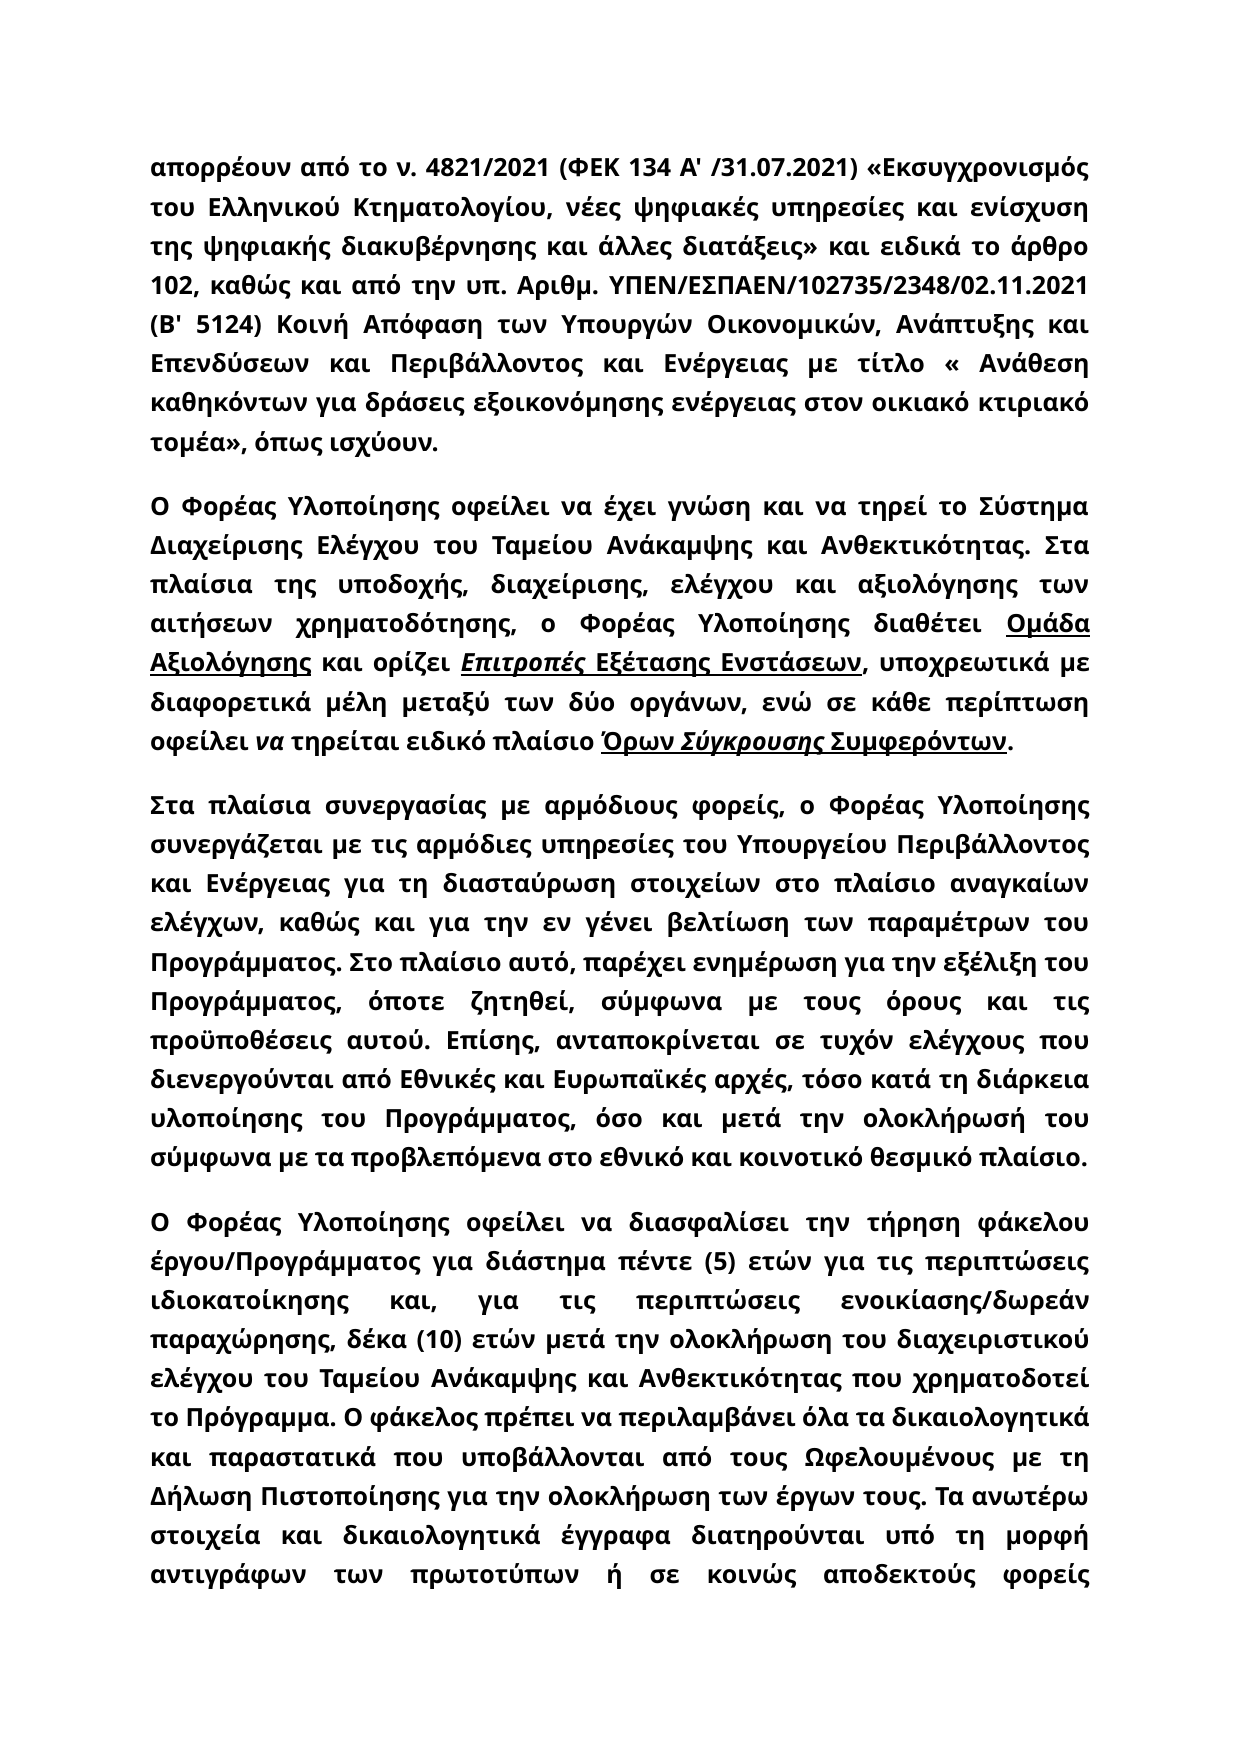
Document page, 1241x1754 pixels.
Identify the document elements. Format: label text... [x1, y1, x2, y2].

text Στα πλαίσια συνεργασίας με αρμόδιους φορείς, ο Φορέας Υλοποίησης συνεργάζεται με τις αρμόδιες υπηρεσίες του Υπουργείου Περιβάλλοντος και Ενέργειας για τη διασταύρωση στοιχείων στο πλαίσιο αναγκαίων ελέγχων, καθώς και για την εν γένει βελτίωση των παραμέτρων του Προγράμματος. Στο πλαίσιο αυτό, παρέχει ενημέρωση για την εξέλιξη του Προγράμματος, όποτε ζητηθεί, σύμφωνα με τους όρους και τις προϋποθέσεις αυτού. Επίσης, ανταποκρίνεται σε τυχόν ελέγχους που διενεργούνται από Εθνικές και Ευρωπαϊκές αρχές, τόσο κατά τη διάρκεια υλοποίησης του Προγράμματος, όσο και μετά την ολοκλήρωσή του σύμφωνα με τα προβλεπόμενα στο εθνικό και κοινοτικό θεσμικό πλαίσιο. [150, 787, 1090, 1174]
text Ο Φορέας Υλοποίησης οφείλει να διασφαλίσει την τήρηση φάκελου έργου/Προγράμματος για διάστημα πέντε (5) ετών για τις περιπτώσεις ιδιοκατοίκησης και, για τις περιπτώσεις ενοικίασης/δωρεάν παραχώρησης, δέκα (10) ετών μετά την ολοκλήρωση του διαχειριστικού ελέγχου του Ταμείου Ανάκαμψης και Ανθεκτικότητας που χρηματοδοτεί το Πρόγραμμα. Ο φάκελος πρέπει να περιλαμβάνει όλα τα δικαιολογητικά και παραστατικά που υποβάλλονται από τους Ωφελουμένους με τη Δήλωση Πιστοποίησης για την ολοκλήρωση των έργων τους. Τα ανωτέρω στοιχεία και δικαιολογητικά έγγραφα διατηρούνται υπό τη μορφή αντιγράφων των πρωτοτύπων ή σε κοινώς αποδεκτούς φορείς [150, 1204, 1090, 1591]
text Ο Φορέας Υλοποίησης οφείλει να έχει γνώση και να τηρεί το Σύστημα Διαχείρισης Ελέγχου του Ταμείου Ανάκαμψης και Ανθεκτικότητας. Στα πλαίσια της υποδοχής, διαχείρισης, ελέγχου και αξιολόγησης των αιτήσεων χρηματοδότησης, ο Φορέας Υλοποίησης διαθέτει Ομάδα Αξιολόγησης και ορίζει Επιτροπές Εξέτασης Ενστάσεων, υποχρεωτικά με διαφορετικά μέλη μεταξύ των δύο οργάνων, ενώ σε κάθε περίπτωση οφείλει να τηρείται ειδικό πλαίσιο Όρων Σύγκρουσης Συμφερόντων. [150, 488, 1090, 757]
text απορρέουν από το ν. 4821/2021 (ΦΕΚ 134 Α' /31.07.2021) «Εκσυγχρονισμός του Ελληνικού Κτηματολογίου, νέες ψηφιακές υπηρεσίες και ενίσχυση της ψηφιακής διακυβέρνησης και άλλες διατάξεις» και ειδικά το άρθρο 102, καθώς και από την υπ. Αριθμ. ΥΠΕΝ/ΕΣΠΑΕΝ/102735/2348/02.11.2021 (Β' 5124) Κοινή Απόφαση των Υπουργών Οικονομικών, Ανάπτυξης και Επενδύσεων και Περιβάλλοντος και Ενέργειας με τίτλο « Ανάθεση καθηκόντων για δράσεις εξοικονόμησης ενέργειας στον οικιακό κτιριακό τομέα», όπως ισχύουν. [150, 150, 1090, 458]
